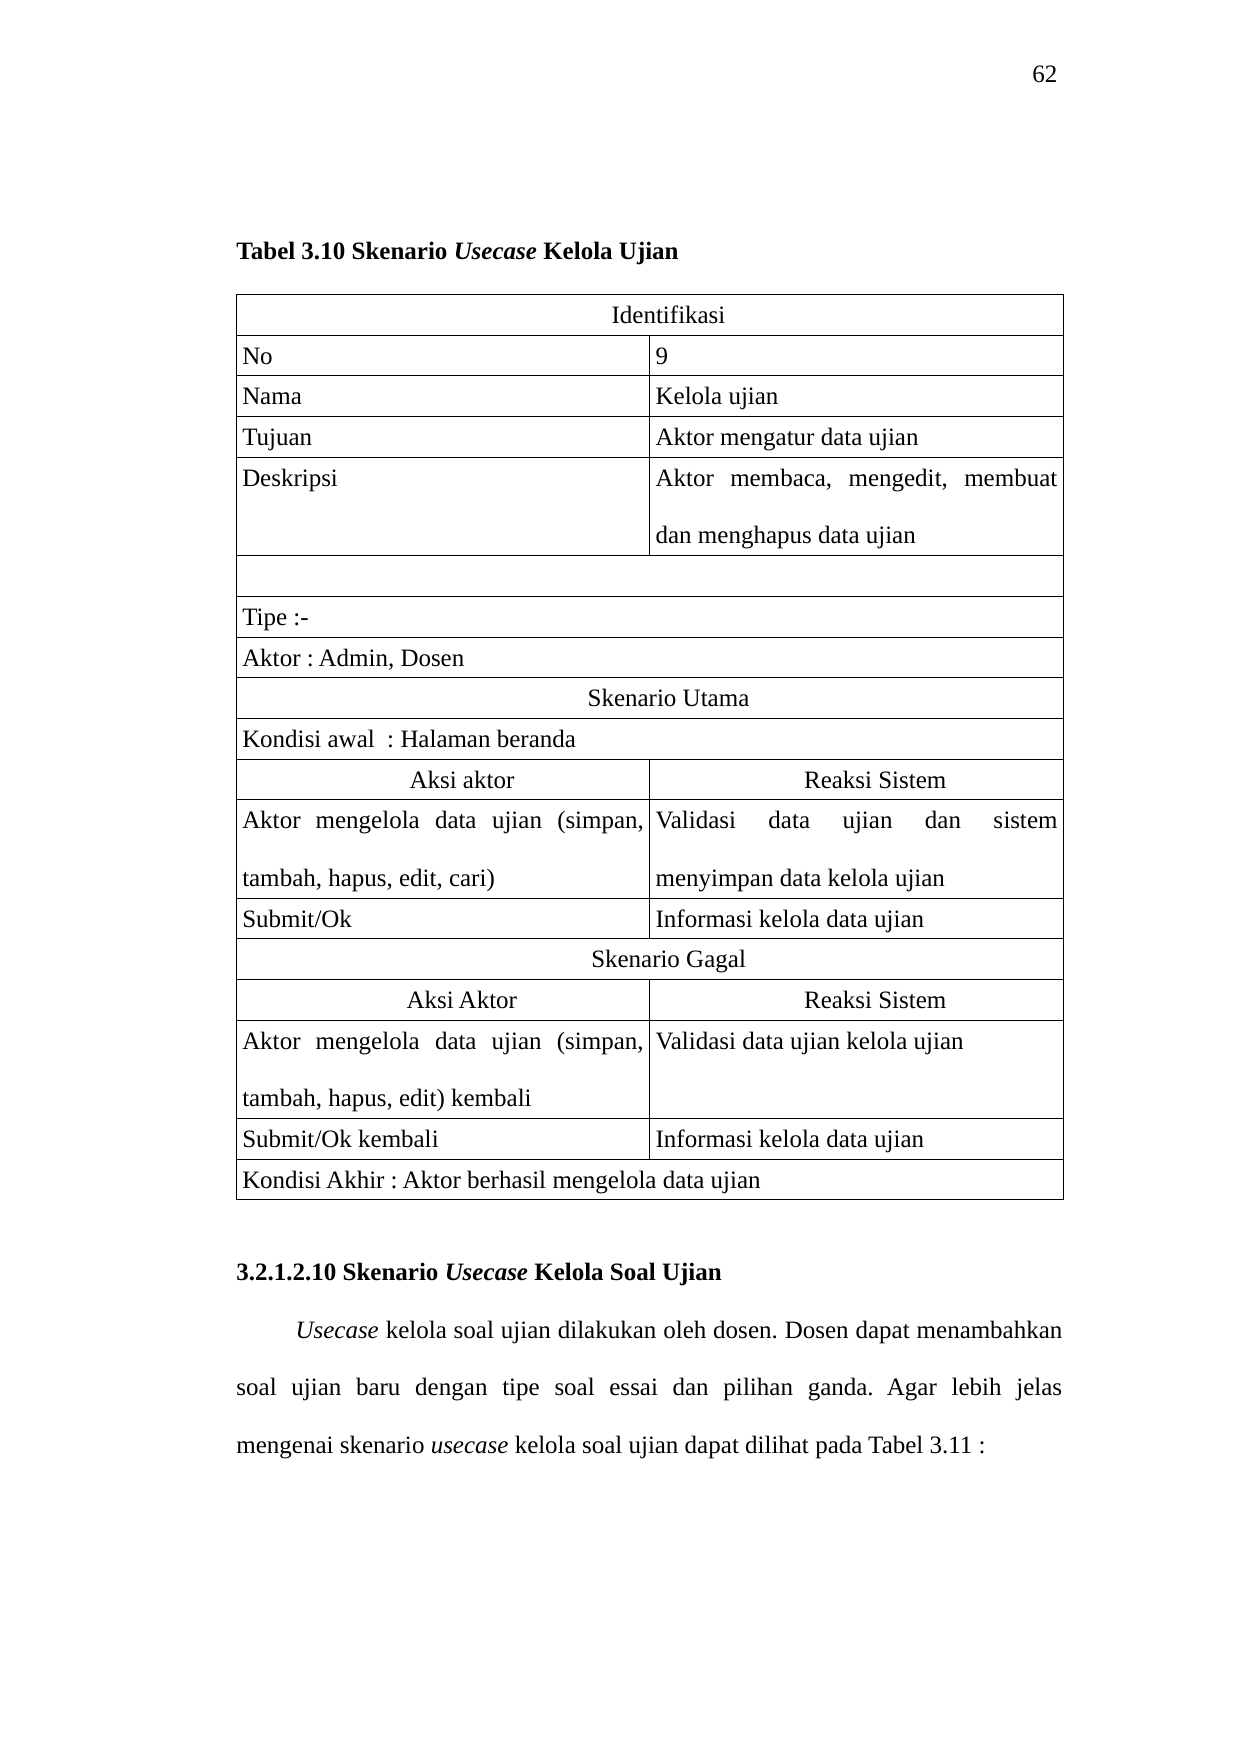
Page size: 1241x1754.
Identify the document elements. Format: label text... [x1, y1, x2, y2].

table_cell Informasi kelola data ujian [650, 899, 1063, 938]
table_cell Aktor : Admin, Dosen [237, 638, 1063, 677]
table_cell Skenario Utama [237, 678, 1063, 718]
table_cell Aktor mengelola data ujian (simpan, tambah, hapus, edit) kembali [237, 1021, 649, 1118]
table_cell Tipe :- [237, 597, 1063, 636]
subtitle 3.2.1.2.10 Skenario Usecase Kelola Soal Ujian [236, 1257, 1063, 1286]
table_cell Deskripsi [237, 458, 649, 555]
table_cell Aksi aktor [237, 760, 649, 799]
table_cell [237, 556, 1063, 596]
table_cell Submit/Ok [237, 899, 649, 938]
table_cell Informasi kelola data ujian [650, 1119, 1063, 1159]
table_cell Kondisi Akhir : Aktor berhasil mengelola data ujian [237, 1160, 1063, 1199]
table_cell Nama [237, 376, 649, 416]
table_cell Reaksi Sistem [650, 980, 1063, 1020]
table_cell Aktor mengelola data ujian (simpan, tambah, hapus, edit, cari) [237, 800, 649, 897]
table_cell No [237, 336, 649, 375]
table_cell Aktor mengatur data ujian [650, 417, 1063, 457]
table_cell Kondisi awal : Halaman beranda [237, 719, 1063, 758]
table_cell Validasi data ujian dan sistem menyimpan data kelola ujian [650, 800, 1063, 897]
table_cell Submit/Ok kembali [237, 1119, 649, 1159]
table_cell 9 [650, 336, 1063, 375]
table_cell Reaksi Sistem [650, 760, 1063, 799]
table_cell Aktor membaca, mengedit, membuat dan menghapus data ujian [650, 458, 1063, 555]
table_cell Validasi data ujian kelola ujian [650, 1021, 1063, 1118]
table_cell Tujuan [237, 417, 649, 457]
table_cell Kelola ujian [650, 376, 1063, 416]
text Usecase kelola soal ujian dilakukan oleh dosen. Dosen dapat menambahkan soal ujian baru dengan tipe soal essai dan pilihan ganda. Agar lebih jelas mengenai skenario usecase kelola soal ujian dapat dilihat pada Tabel 3.11 : [236, 1315, 1063, 1459]
table_cell Aksi Aktor [237, 980, 649, 1020]
table_header Identifikasi [237, 295, 1063, 334]
table_cell Skenario Gagal [237, 939, 1063, 979]
subtitle Tabel 3.10 Skenario Usecase Kelola Ujian [236, 236, 1063, 265]
